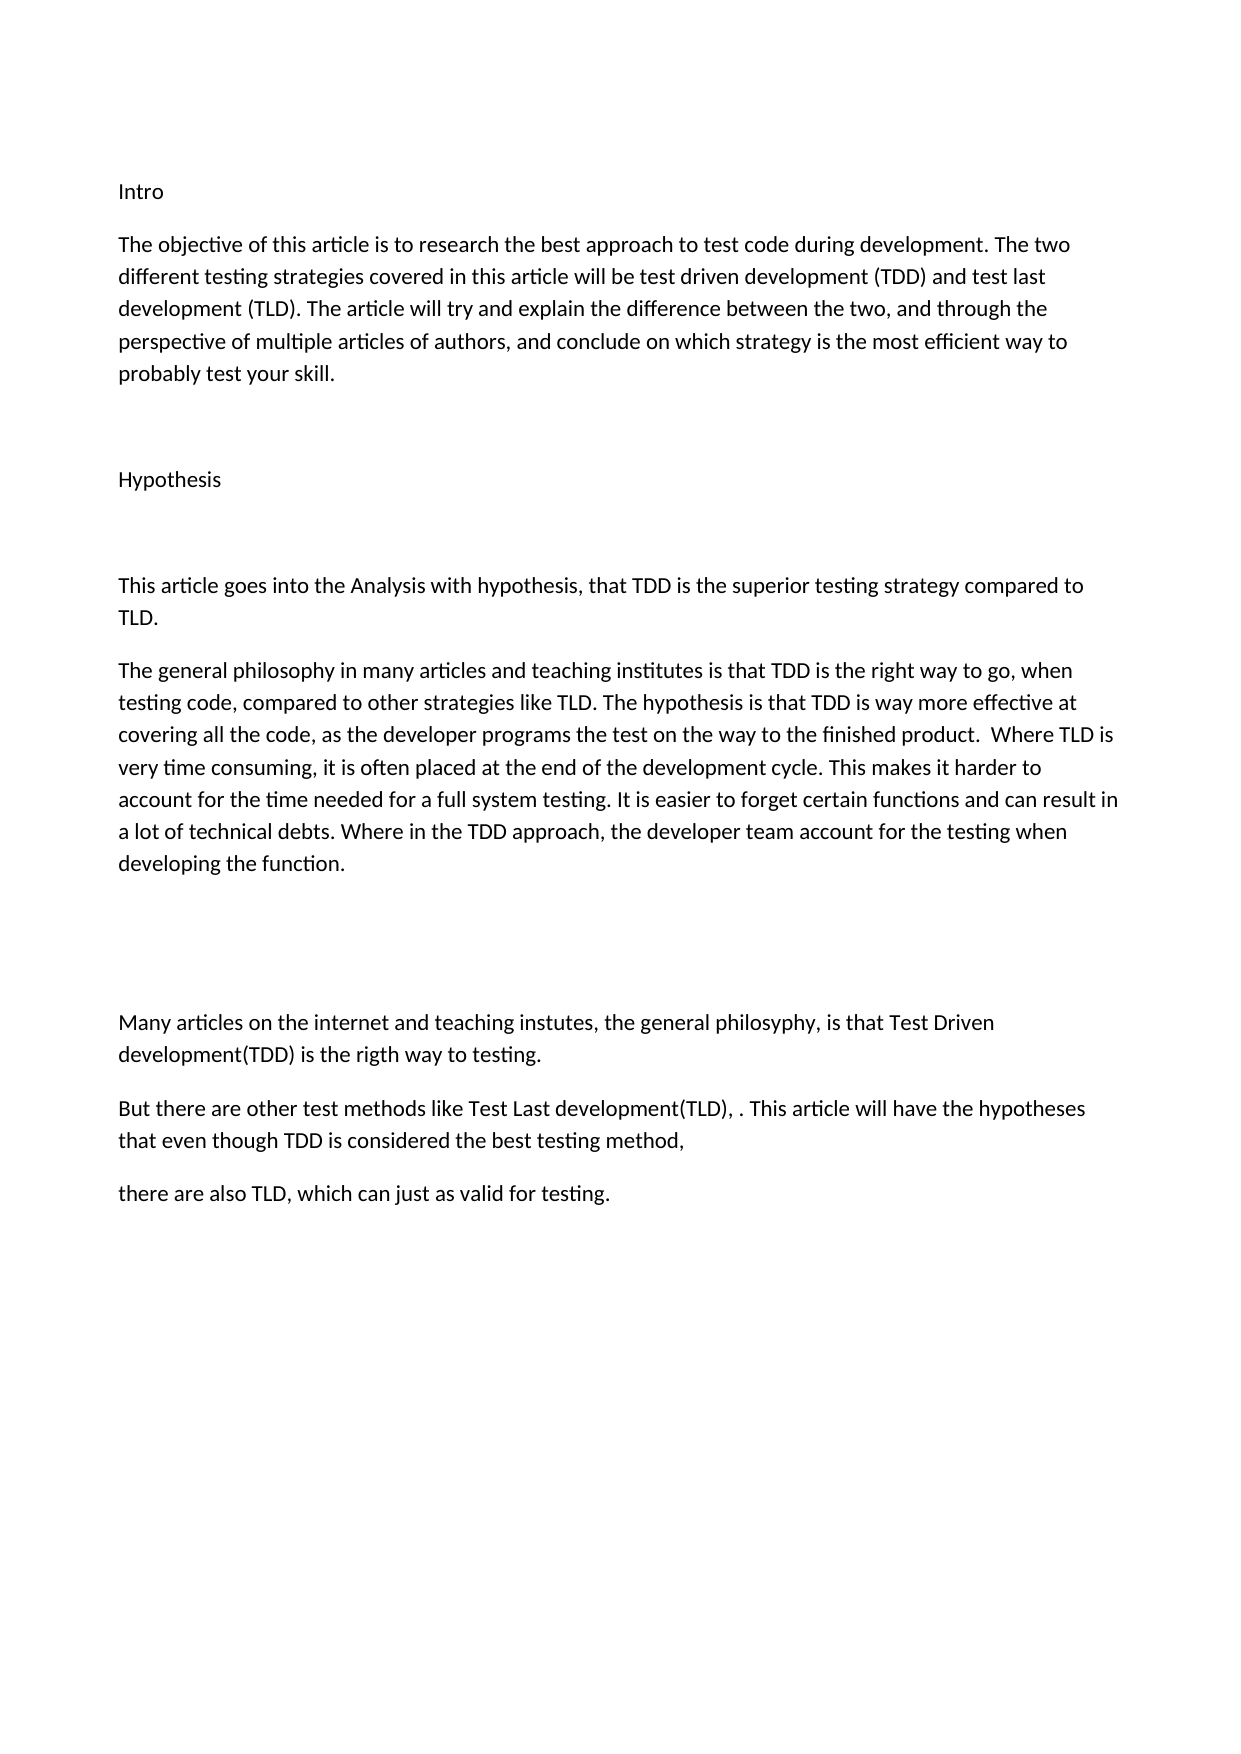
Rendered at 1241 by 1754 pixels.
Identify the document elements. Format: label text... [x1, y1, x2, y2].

text Many articles on the internet and teaching instutes, the general philosyphy, is that Test Driven development(TDD) is the rigth way to testing. [118, 1008, 1122, 1069]
text The general philosophy in many articles and teaching institutes is that TDD is the right way to go, when testing code, compared to other strategies like TLD. The hypothesis is that TDD is way more effective at covering all the code, as the developer programs the test on the way to the finished product. Where TLD is very time consuming, it is often placed at the end of the development cycle. This makes it harder to account for the time needed for a full system testing. It is easier to forget certain functions and can result in a lot of technical debts. Where in the TDD approach, the developer team account for the testing when developing the function. [118, 656, 1122, 877]
text This article goes into the Analysis with hypothesis, that TDD is the superior testing strategy compared to TLD. [118, 571, 1122, 631]
text Intro [118, 177, 1122, 205]
text Hypothesis [118, 465, 1122, 493]
text there are also TLD, which can just as valid for testing. [118, 1179, 1122, 1207]
text The objective of this article is to research the best approach to test code during development. The two different testing strategies covered in this article will be test driven development (TDD) and test last development (TLD). The article will try and explain the difference between the two, and through the perspective of multiple articles of authors, and conclude on which strategy is the most efficient way to probably test your skill. [118, 230, 1122, 387]
text But there are other test methods like Test Last development(TLD), . This article will have the hypotheses that even though TDD is considered the best testing method, [118, 1094, 1122, 1154]
